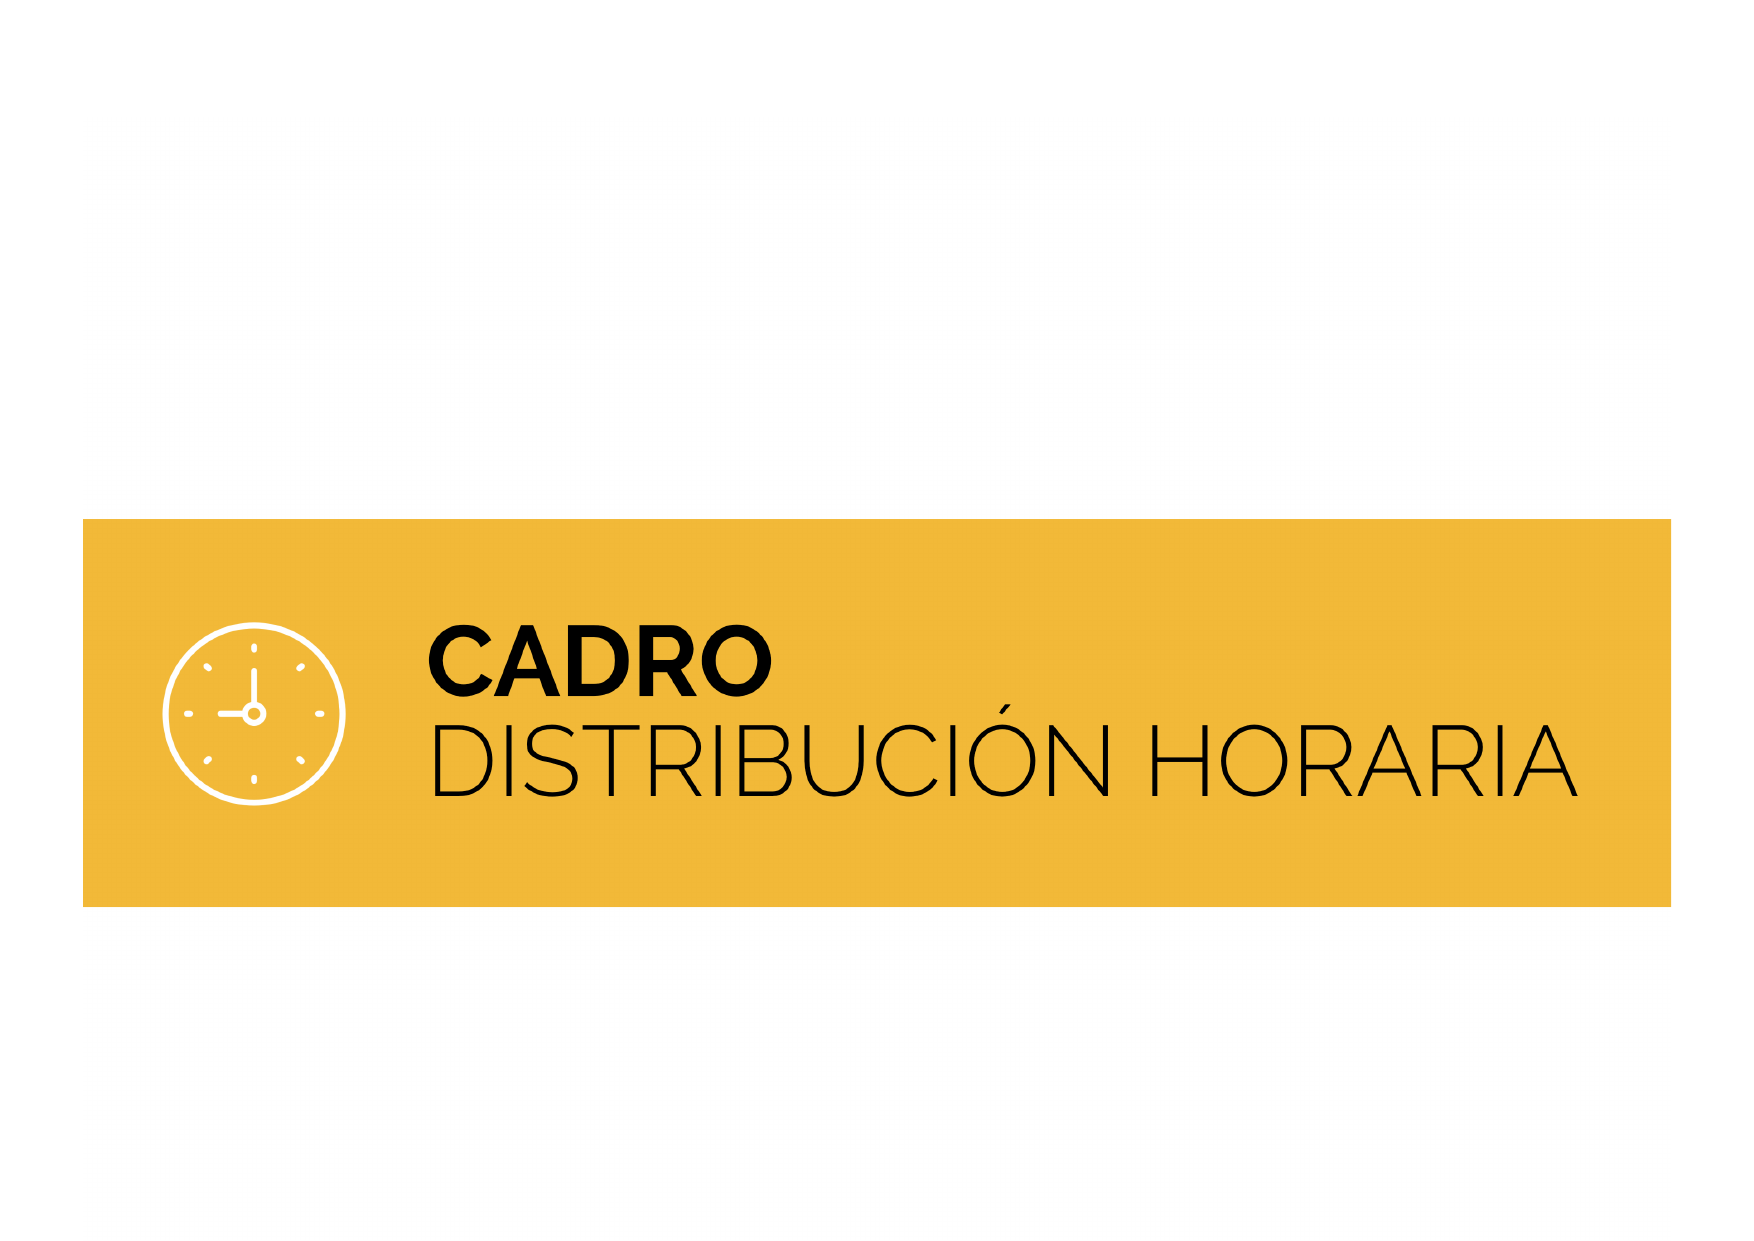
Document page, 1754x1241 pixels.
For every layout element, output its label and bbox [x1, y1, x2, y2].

picture [83, 117, 1672, 1241]
